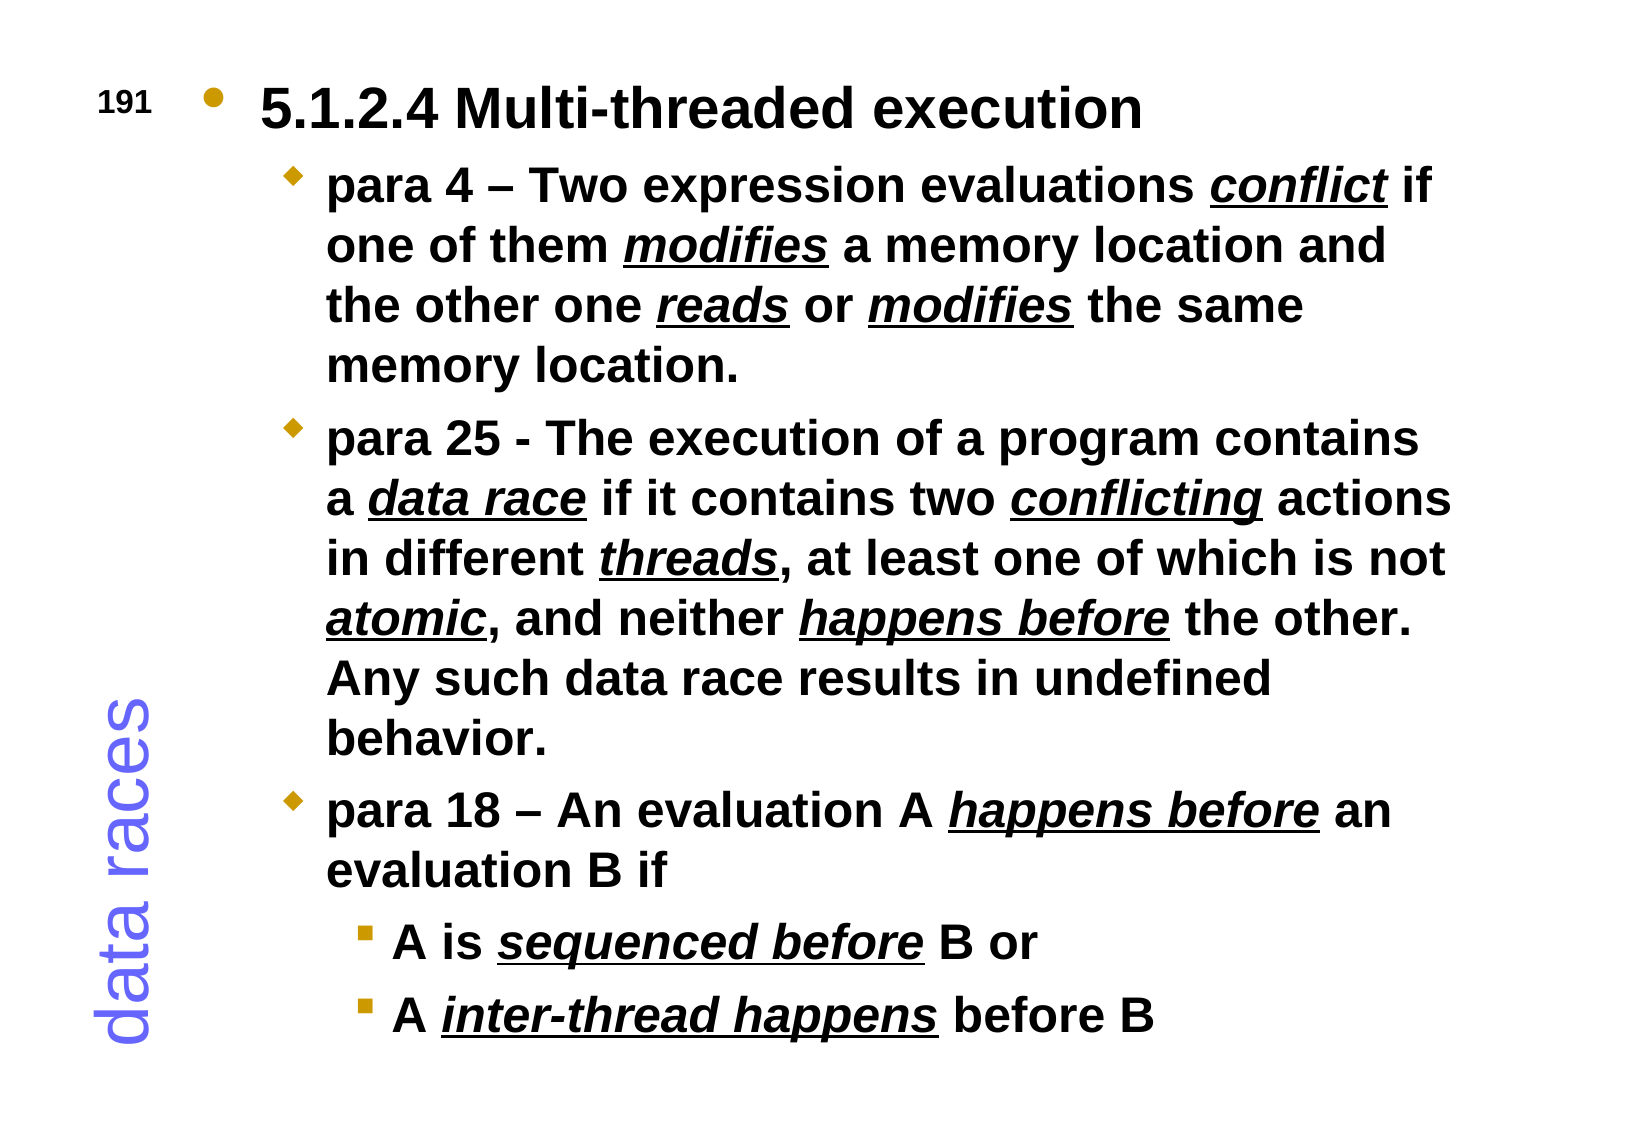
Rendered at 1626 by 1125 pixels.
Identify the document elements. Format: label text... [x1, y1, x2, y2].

list 5.1.2.4 Multi-threaded execution para 4 – Two expression evaluations conflict if one of them modifies a memory location and the other one reads or modifies the same memory location. para 25 - The execution of a program contains a data race if it contains two conflicting actions in different threads, at least one of which is not atomic, and neither happens before the other. Any such data race results in undefined behavior. para 18 – An evaluation A happens before an evaluation B if A is sequenced before B or A inter-thread happens before B [188, 62, 1477, 1063]
title data races [50, 187, 188, 1063]
